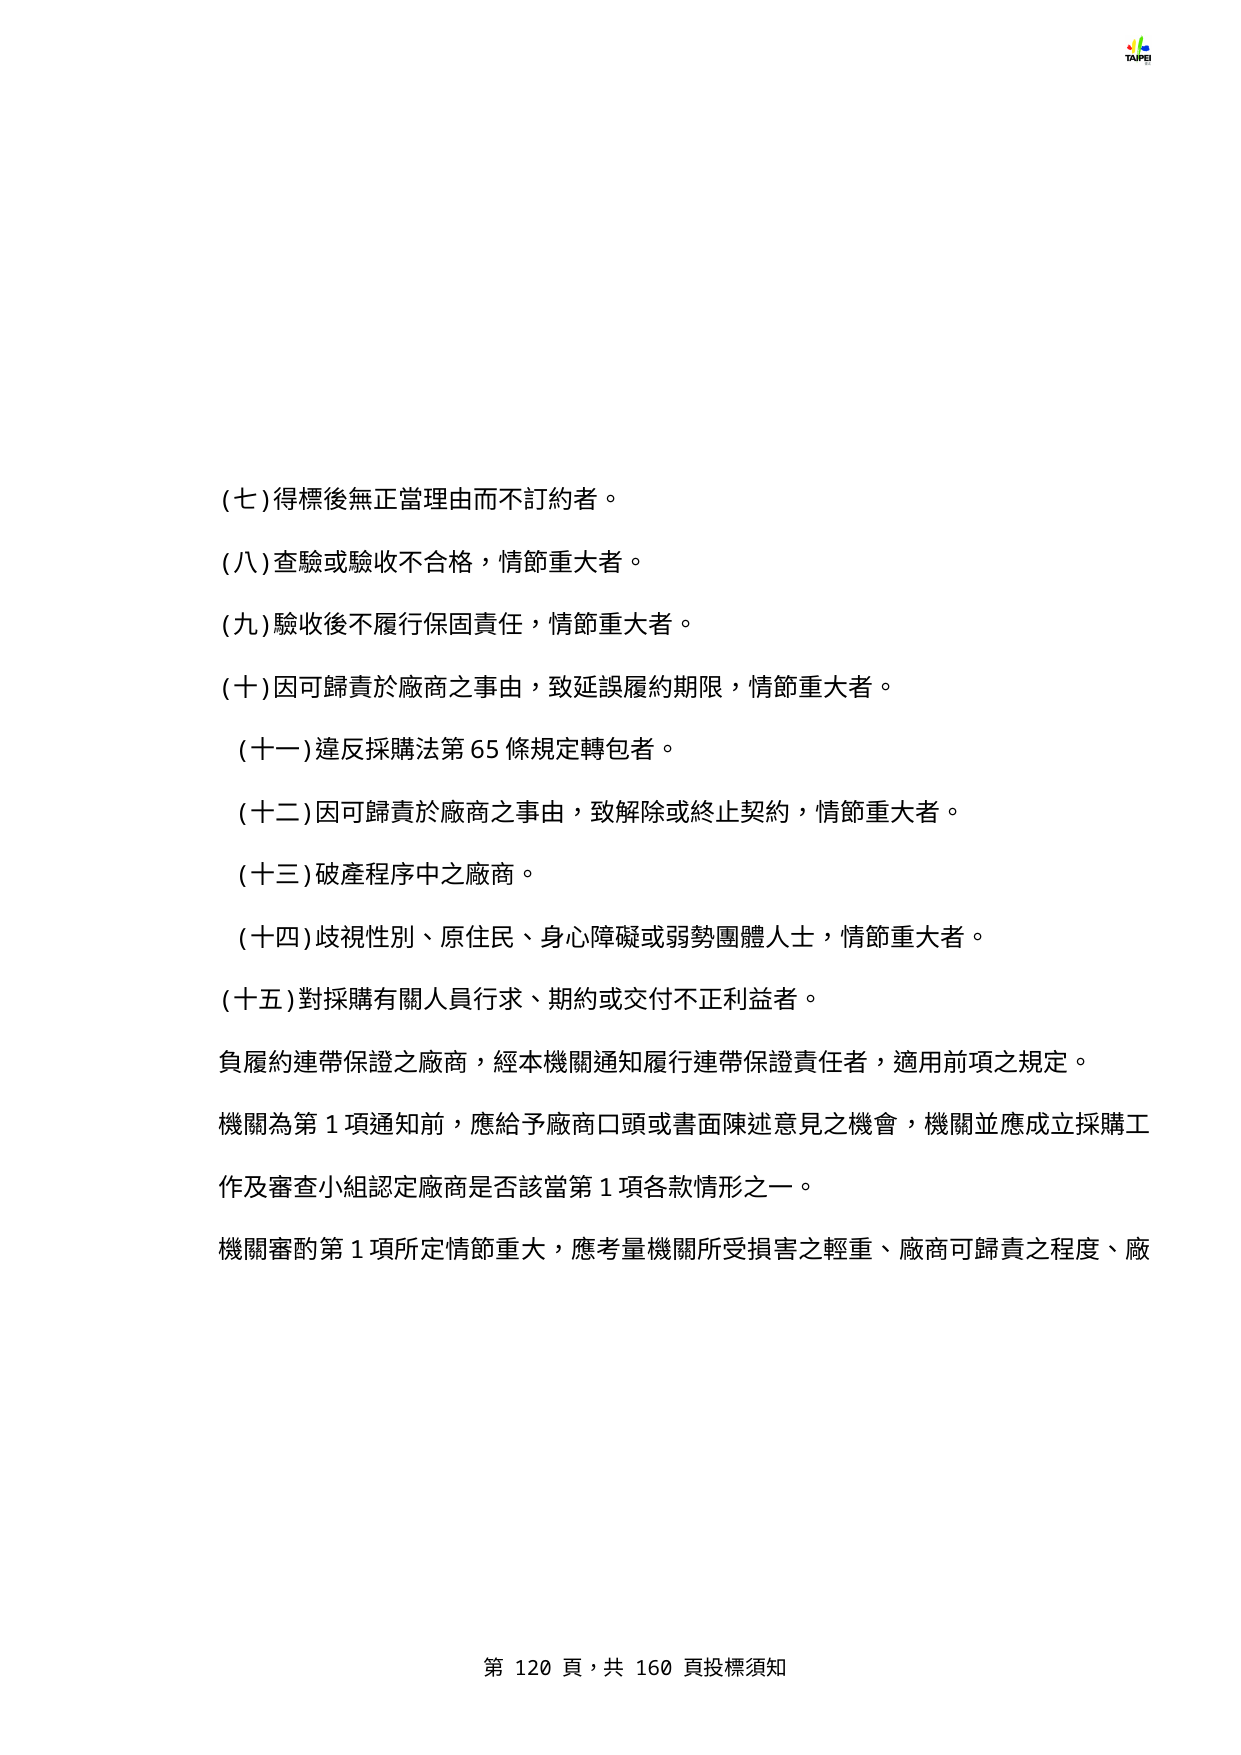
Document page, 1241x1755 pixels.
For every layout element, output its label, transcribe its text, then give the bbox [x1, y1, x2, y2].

text (九)驗收後不履行保固責任，情節重大者。 [218, 581, 1152, 643]
text (十三)破產程序中之廠商。 [235, 831, 1152, 893]
text 負履約連帶保證之廠商，經本機關通知履行連帶保證責任者，適用前項之規定。 [218, 1018, 1152, 1081]
text (十)因可歸責於廠商之事由，致延誤履約期限，情節重大者。 [218, 643, 1152, 706]
text 機關審酌第1項所定情節重大，應考量機關所受損害之輕重、廠商可歸責之程度、廠 [218, 1206, 1152, 1268]
text (十二)因可歸責於廠商之事由，致解除或終止契約，情節重大者。 [235, 768, 1152, 831]
text (十一)違反採購法第65條規定轉包者。 [235, 706, 1152, 768]
text (七)得標後無正當理由而不訂約者。 [218, 456, 1152, 518]
text (十四)歧視性別、原住民、身心障礙或弱勢團體人士，情節重大者。 [235, 893, 1152, 956]
text 機關為第1項通知前，應給予廠商口頭或書面陳述意見之機會，機關並應成立採購工作及審查小組認定廠商是否該當第1項各款情形之一。 [218, 1081, 1152, 1206]
text (八)查驗或驗收不合格，情節重大者。 [218, 518, 1152, 581]
text (十五)對採購有關人員行求、期約或交付不正利益者。 [218, 956, 1152, 1018]
